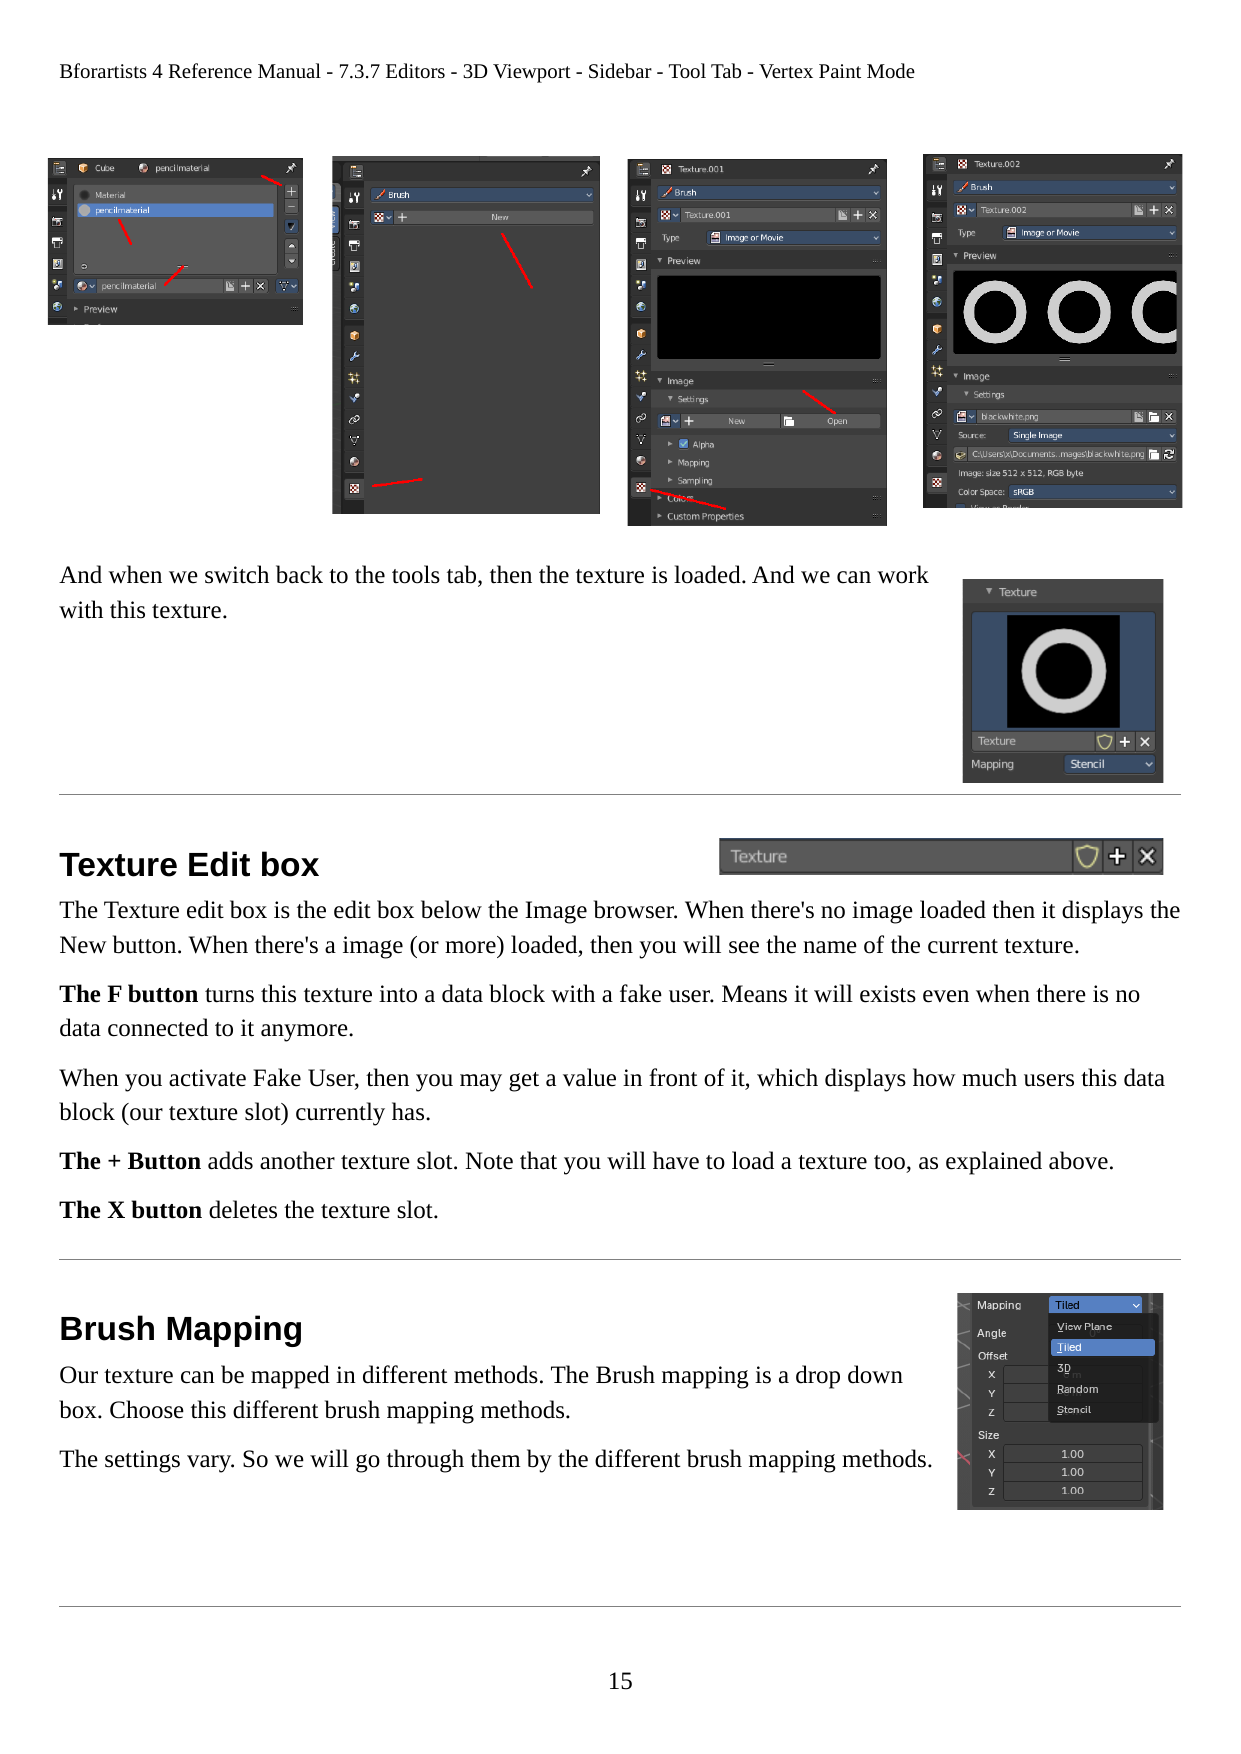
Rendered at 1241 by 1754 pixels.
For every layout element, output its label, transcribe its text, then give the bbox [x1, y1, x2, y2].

picture [923, 154, 1183, 508]
picture [627, 159, 887, 526]
picture [957, 1293, 1164, 1510]
text Our texture can be mapped in different methods. The Brush mapping is a drop down box. Choose this different brush mapping methods. [59, 1360, 957, 1424]
subtitle Brush Mapping [59, 1309, 957, 1348]
text The F button turns this texture into a data block with a fake user. Means it will exists even when there is no data connected to it anymore. [59, 979, 1181, 1042]
picture [962, 579, 1164, 783]
picture [719, 838, 1164, 875]
text The settings vary. So we will go through them by the different brush mapping methods. [59, 1444, 957, 1473]
subtitle [1164, 1309, 1181, 1348]
text The Texture edit box is the edit box below the Image browser. When there's no image loaded then it displays the New button. When there's a image (or more) loaded, then you will see the name of the current texture. [59, 896, 1181, 959]
picture [332, 156, 600, 514]
picture [47, 158, 303, 325]
text When you activate Fake User, then you may get a value in front of it, which displays how much users this data block (our texture slot) currently has. [59, 1063, 1181, 1126]
subtitle Texture Edit box [59, 844, 1181, 883]
text The X button deletes the texture slot. [59, 1195, 1181, 1224]
text And when we switch back to the tools tab, then the texture is loaded. And we can work with this texture. [59, 561, 1181, 624]
text The + Button adds another texture slot. Note that you will have to load a texture too, as explained above. [59, 1146, 1181, 1175]
